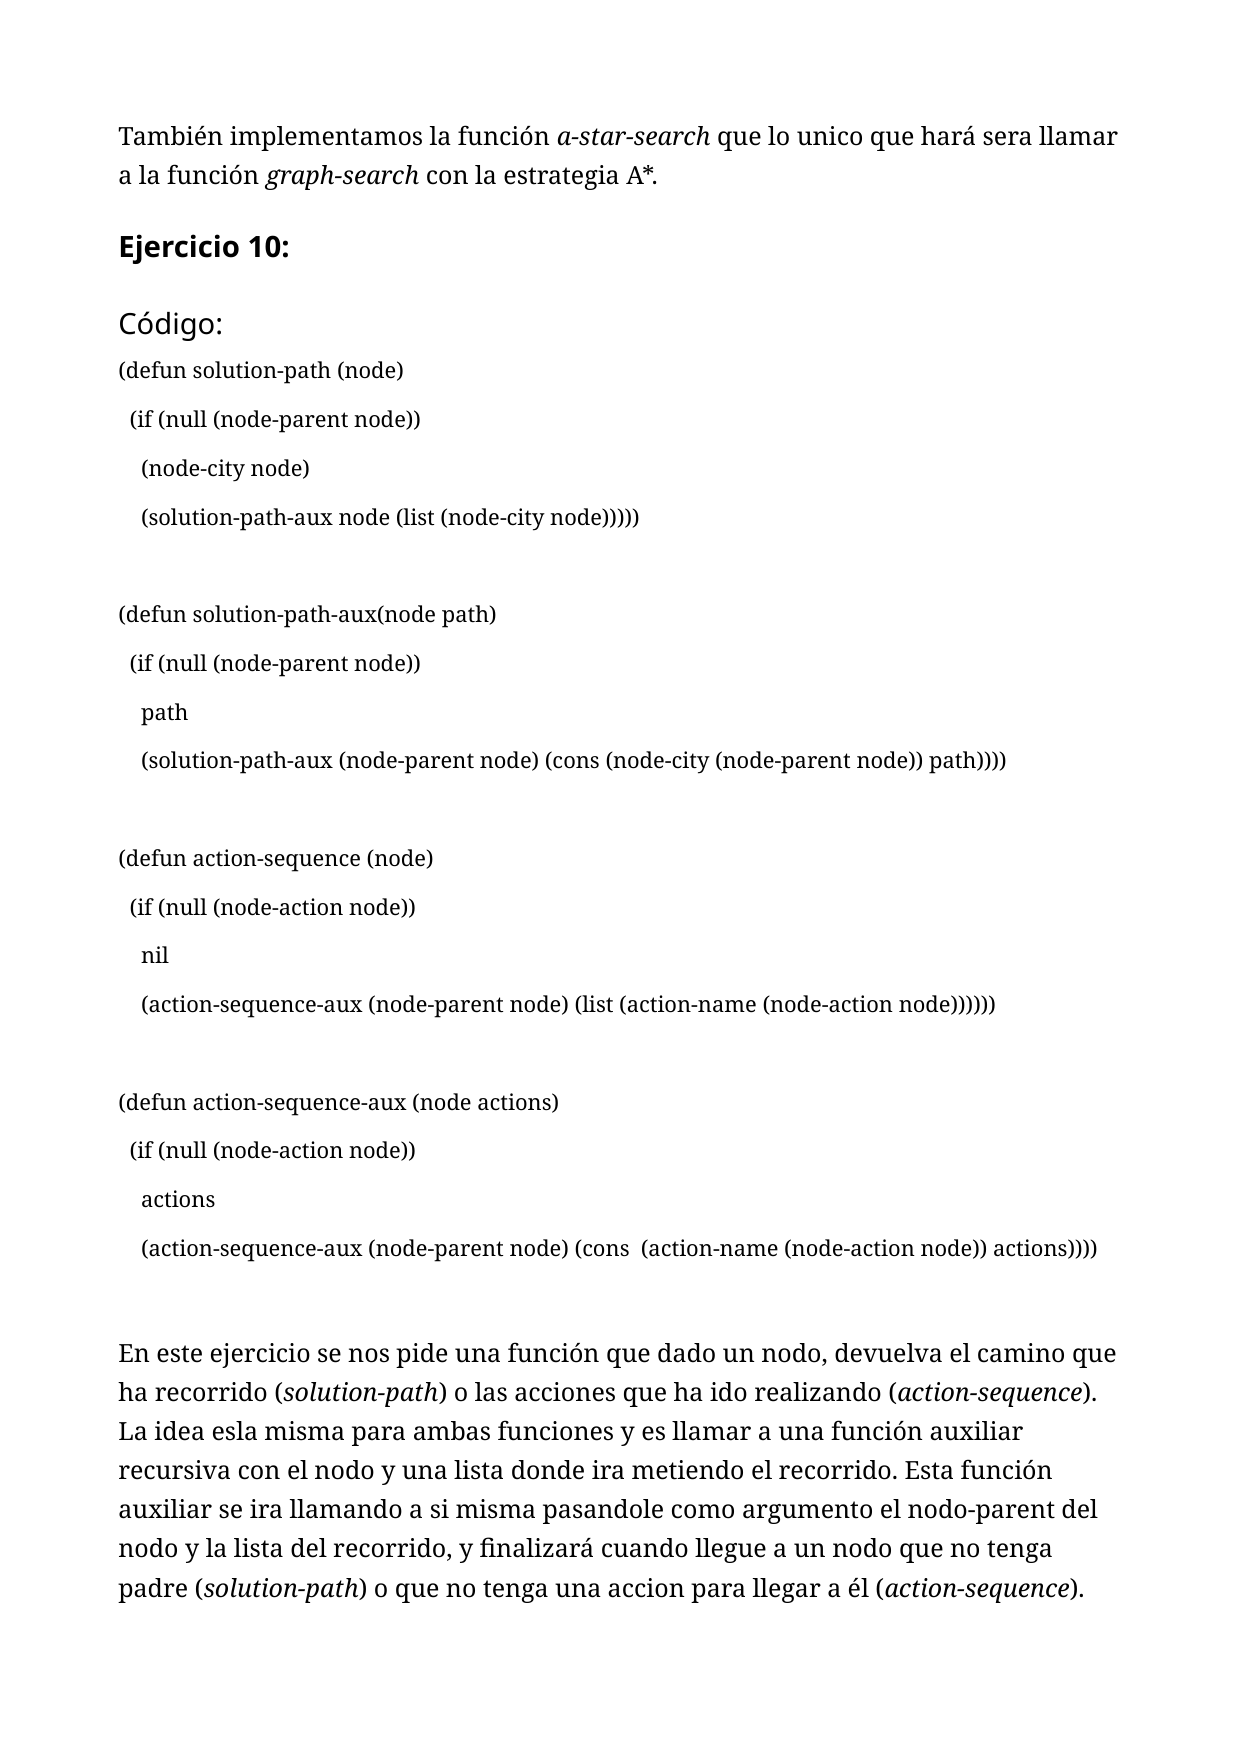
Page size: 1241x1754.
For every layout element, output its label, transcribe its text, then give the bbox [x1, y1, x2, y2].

text (defun solution-path (node) [118, 355, 1122, 385]
subtitle Ejercicio 10: [118, 226, 1122, 266]
text (defun solution-path-aux(node path) [118, 599, 1122, 629]
text (defun action-sequence-aux (node actions) [118, 1087, 1122, 1116]
text nil [118, 940, 1122, 970]
subtitle Código: [118, 303, 1122, 343]
text En este ejercicio se nos pide una función que dado un nodo, devuelva el camino que ha recorrido (solution-path) o las acciones que ha ido realizando (action-sequence). La idea esla misma para ambas funciones y es llamar a una función auxiliar recursiva con el nodo y una lista donde ira metiendo el recorrido. Esta función auxiliar se ira llamando a si misma pasandole como argumento el nodo-parent del nodo y la lista del recorrido, y finalizará cuando llegue a un nodo que no tenga padre (solution-path) o que no tenga una accion para llegar a él (action-sequence). [118, 1335, 1122, 1604]
text (if (null (node-parent node)) [118, 648, 1122, 678]
text (action-sequence-aux (node-parent node) (cons (action-name (node-action node)) actions)))) [118, 1233, 1122, 1263]
text (solution-path-aux node (list (node-city node))))) [118, 502, 1122, 531]
text (defun action-sequence (node) [118, 843, 1122, 873]
text (action-sequence-aux (node-parent node) (list (action-name (node-action node)))))) [118, 989, 1122, 1019]
text (node-city node) [118, 453, 1122, 483]
text path [118, 697, 1122, 726]
text (if (null (node-parent node)) [118, 404, 1122, 434]
text actions [118, 1184, 1122, 1214]
text (solution-path-aux (node-parent node) (cons (node-city (node-parent node)) path)))) [118, 745, 1122, 775]
text También implementamos la función a-star-search que lo unico que hará sera llamar a la función graph-search con la estrategia A*. [118, 118, 1122, 191]
text (if (null (node-action node)) [118, 892, 1122, 921]
text (if (null (node-action node)) [118, 1135, 1122, 1165]
